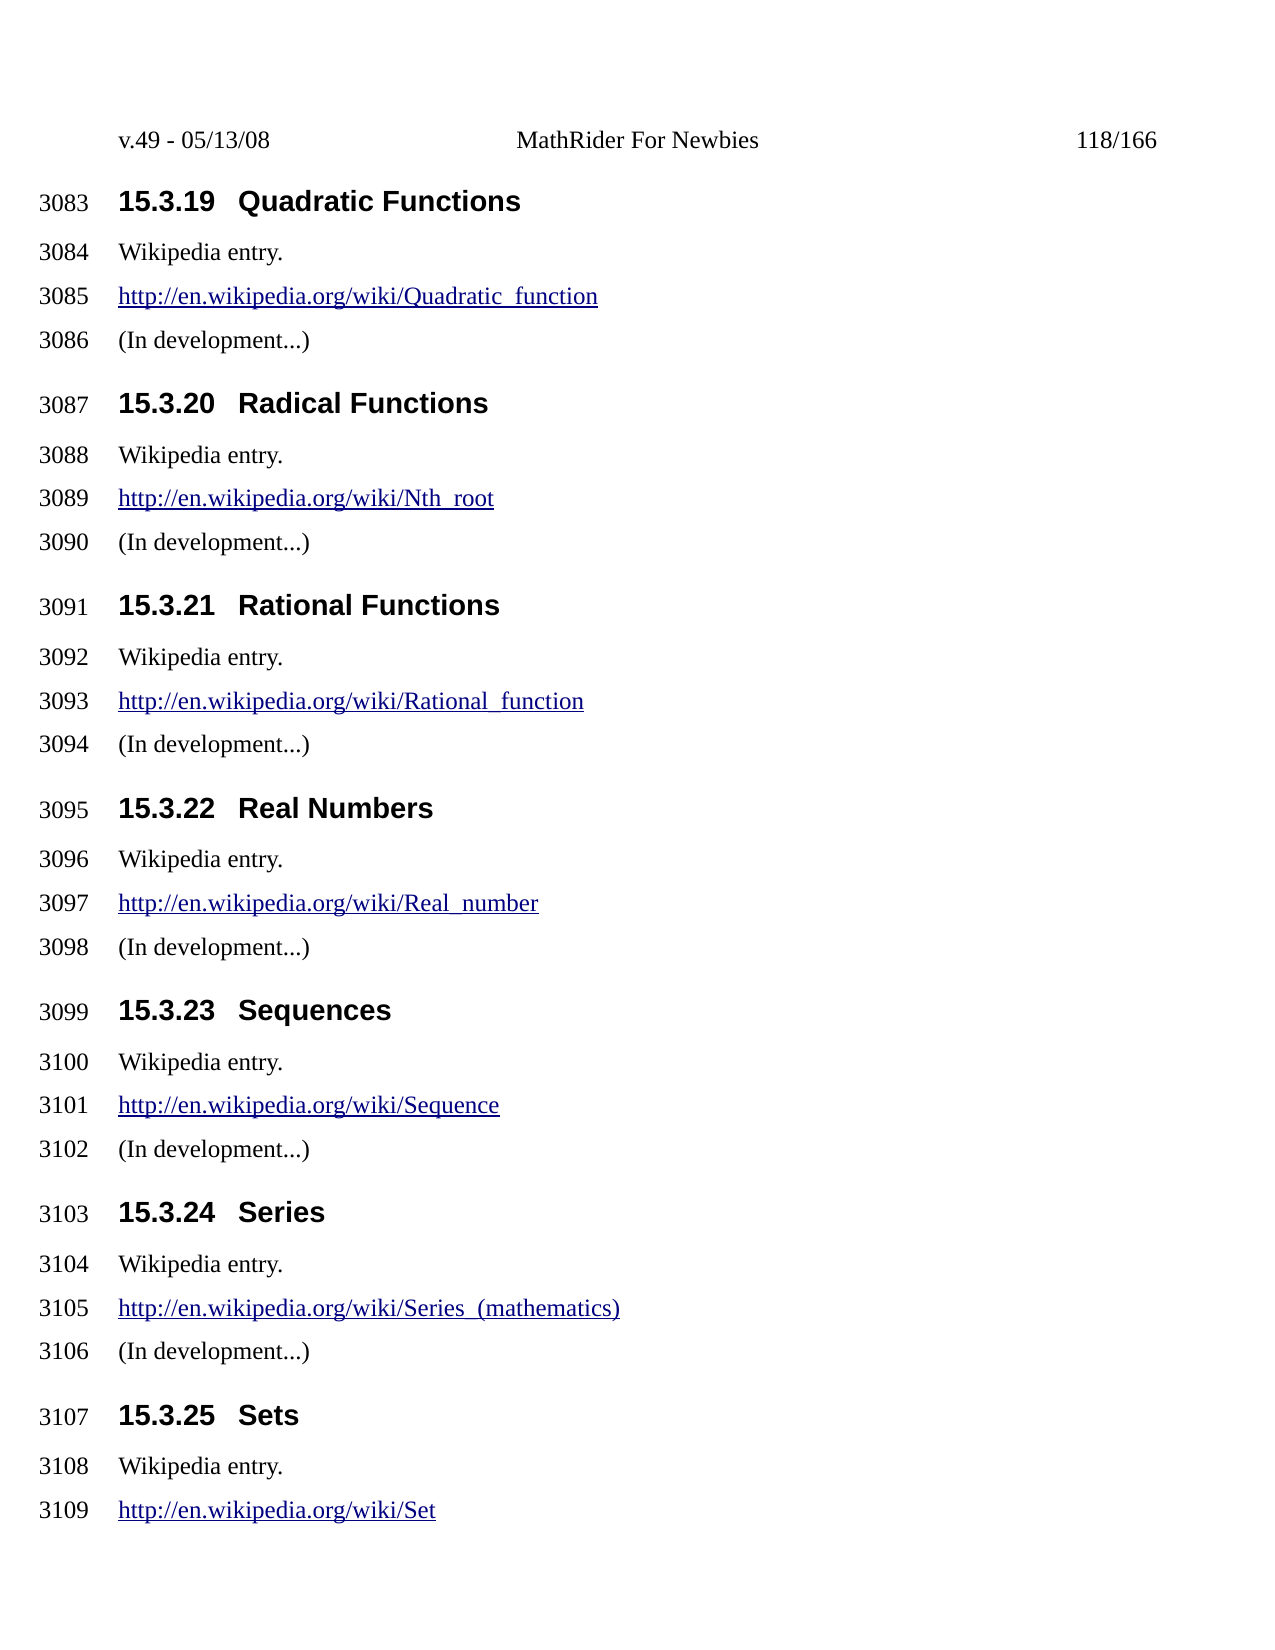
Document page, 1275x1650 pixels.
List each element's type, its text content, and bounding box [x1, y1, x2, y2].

subtitle Series [118, 1195, 1157, 1229]
subtitle Rational Functions [118, 588, 1157, 622]
text (In development...) [118, 1336, 1157, 1365]
subtitle Sets [118, 1398, 1157, 1431]
text http://en.wikipedia.org/wiki/Rational_function [118, 686, 1157, 714]
subtitle Quadratic Functions [118, 184, 1157, 217]
text Wikipedia entry. [118, 1249, 1157, 1278]
text http://en.wikipedia.org/wiki/Real_number [118, 888, 1157, 917]
text Wikipedia entry. [118, 844, 1157, 873]
subtitle Sequences [118, 993, 1157, 1027]
text (In development...) [118, 325, 1157, 354]
text Wikipedia entry. [118, 1451, 1157, 1480]
text (In development...) [118, 1134, 1157, 1163]
text http://en.wikipedia.org/wiki/Sequence [118, 1090, 1157, 1119]
text (In development...) [118, 527, 1157, 556]
subtitle Radical Functions [118, 386, 1157, 420]
text http://en.wikipedia.org/wiki/Quadratic_function [118, 281, 1157, 310]
text http://en.wikipedia.org/wiki/Series_(mathematics) [118, 1293, 1157, 1321]
text Wikipedia entry. [118, 440, 1157, 468]
subtitle Real Numbers [118, 791, 1157, 824]
text Wikipedia entry. [118, 1047, 1157, 1075]
text http://en.wikipedia.org/wiki/Set [118, 1495, 1157, 1524]
text Wikipedia entry. [118, 237, 1157, 266]
text (In development...) [118, 932, 1157, 961]
text Wikipedia entry. [118, 642, 1157, 671]
text http://en.wikipedia.org/wiki/Nth_root [118, 483, 1157, 512]
text (In development...) [118, 729, 1157, 758]
